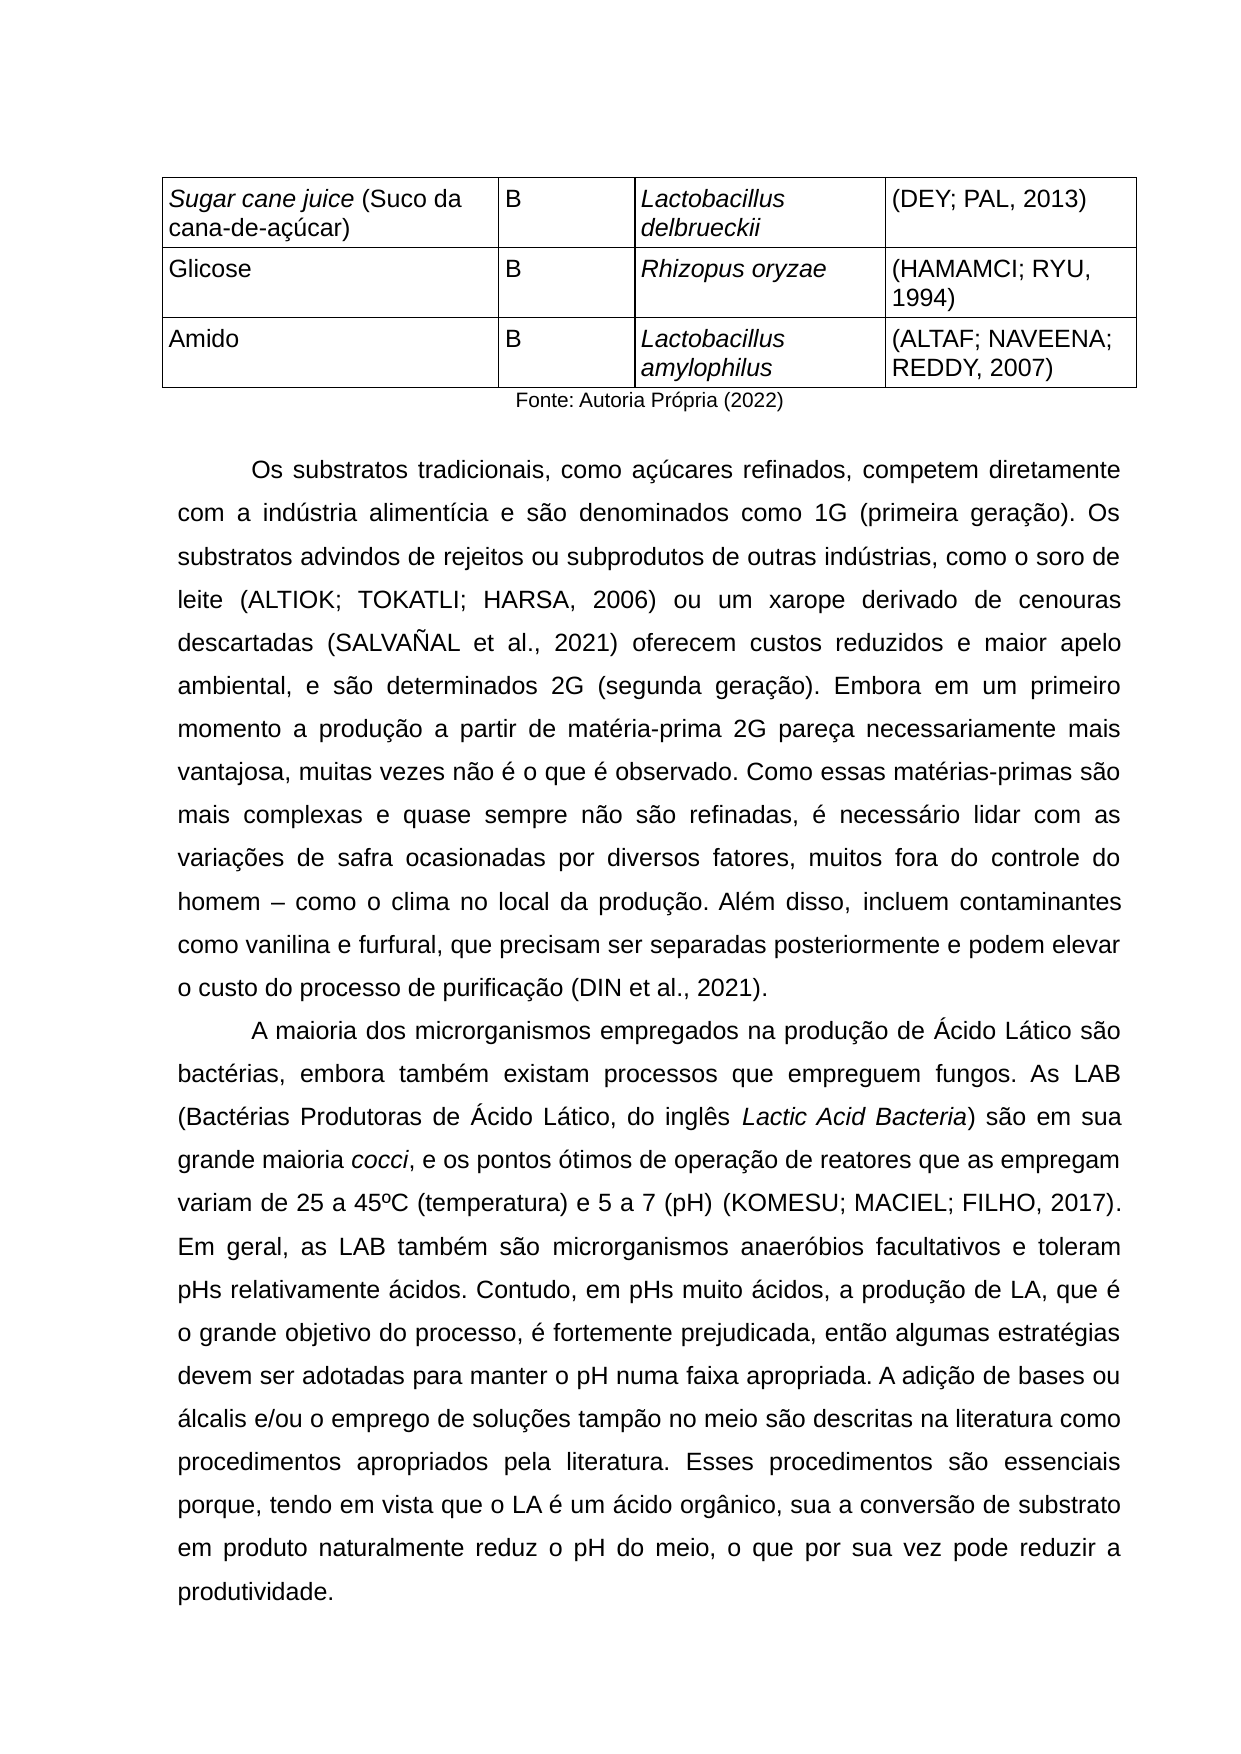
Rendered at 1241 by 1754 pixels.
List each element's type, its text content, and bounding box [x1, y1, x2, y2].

table_cell (ALTAF; NAVEENA; REDDY, 2007) [886, 318, 1136, 387]
table_cell B [499, 318, 634, 387]
table_cell Glicose [163, 248, 498, 317]
table_cell Amido [163, 318, 498, 387]
text Fonte: Autoria Própria (2022) [177, 388, 1122, 412]
table_cell B [499, 178, 634, 247]
text Os substratos tradicionais, como açúcares refinados, competem diretamente com a indústria alimentícia e são denominados como 1G (primeira geração). Os substratos advindos de rejeitos ou subprodutos de outras indústrias, como o soro de leite (ALTIOK; TOKATLI; HARSA, 2006) ou um xarope derivado de cenouras descartadas (SALVAÑAL et al., 2021) oferecem custos reduzidos e maior apelo ambiental, e são determinados 2G (segunda geração). Embora em um primeiro momento a produção a partir de matéria-prima 2G pareça necessariamente mais vantajosa, muitas vezes não é o que é observado. Como essas matérias-primas são mais complexas e quase sempre não são refinadas, é necessário lidar com as variações de safra ocasionadas por diversos fatores, muitos fora do controle do homem – como o clima no local da produção. Além disso, incluem contaminantes como vanilina e furfural, que precisam ser separadas posteriormente e podem elevar o custo do processo de purificação (DIN et al., 2021). [177, 455, 1122, 1002]
table_cell (HAMAMCI; RYU, 1994) [886, 248, 1136, 317]
table_cell (DEY; PAL, 2013) [886, 178, 1136, 247]
table_cell Lactobacillus delbrueckii [636, 178, 885, 247]
table_cell B [499, 248, 634, 317]
table_cell Lactobacillus amylophilus [636, 318, 885, 387]
text A maioria dos microrganismos empregados na produção de Ácido Lático são bactérias, embora também existam processos que empreguem fungos. As LAB (Bactérias Produtoras de Ácido Lático, do inglês Lactic Acid Bacteria) são em sua grande maioria cocci, e os pontos ótimos de operação de reatores que as empregam variam de 25 a 45ºC (temperatura) e 5 a 7 (pH) (KOMESU; MACIEL; FILHO, 2017). Em geral, as LAB também são microrganismos anaeróbios facultativos e toleram pHs relativamente ácidos. Contudo, em pHs muito ácidos, a produção de LA, que é o grande objetivo do processo, é fortemente prejudicada, então algumas estratégias devem ser adotadas para manter o pH numa faixa apropriada. A adição de bases ou álcalis e/ou o emprego de soluções tampão no meio são descritas na literatura como procedimentos apropriados pela literatura. Esses procedimentos são essenciais porque, tendo em vista que o LA é um ácido orgânico, sua a conversão de substrato em produto naturalmente reduz o pH do meio, o que por sua vez pode reduzir a produtividade. [177, 1016, 1122, 1605]
table_cell Rhizopus oryzae [636, 248, 885, 317]
table_cell Sugar cane juice (Suco da cana-de-açúcar) [163, 178, 498, 247]
